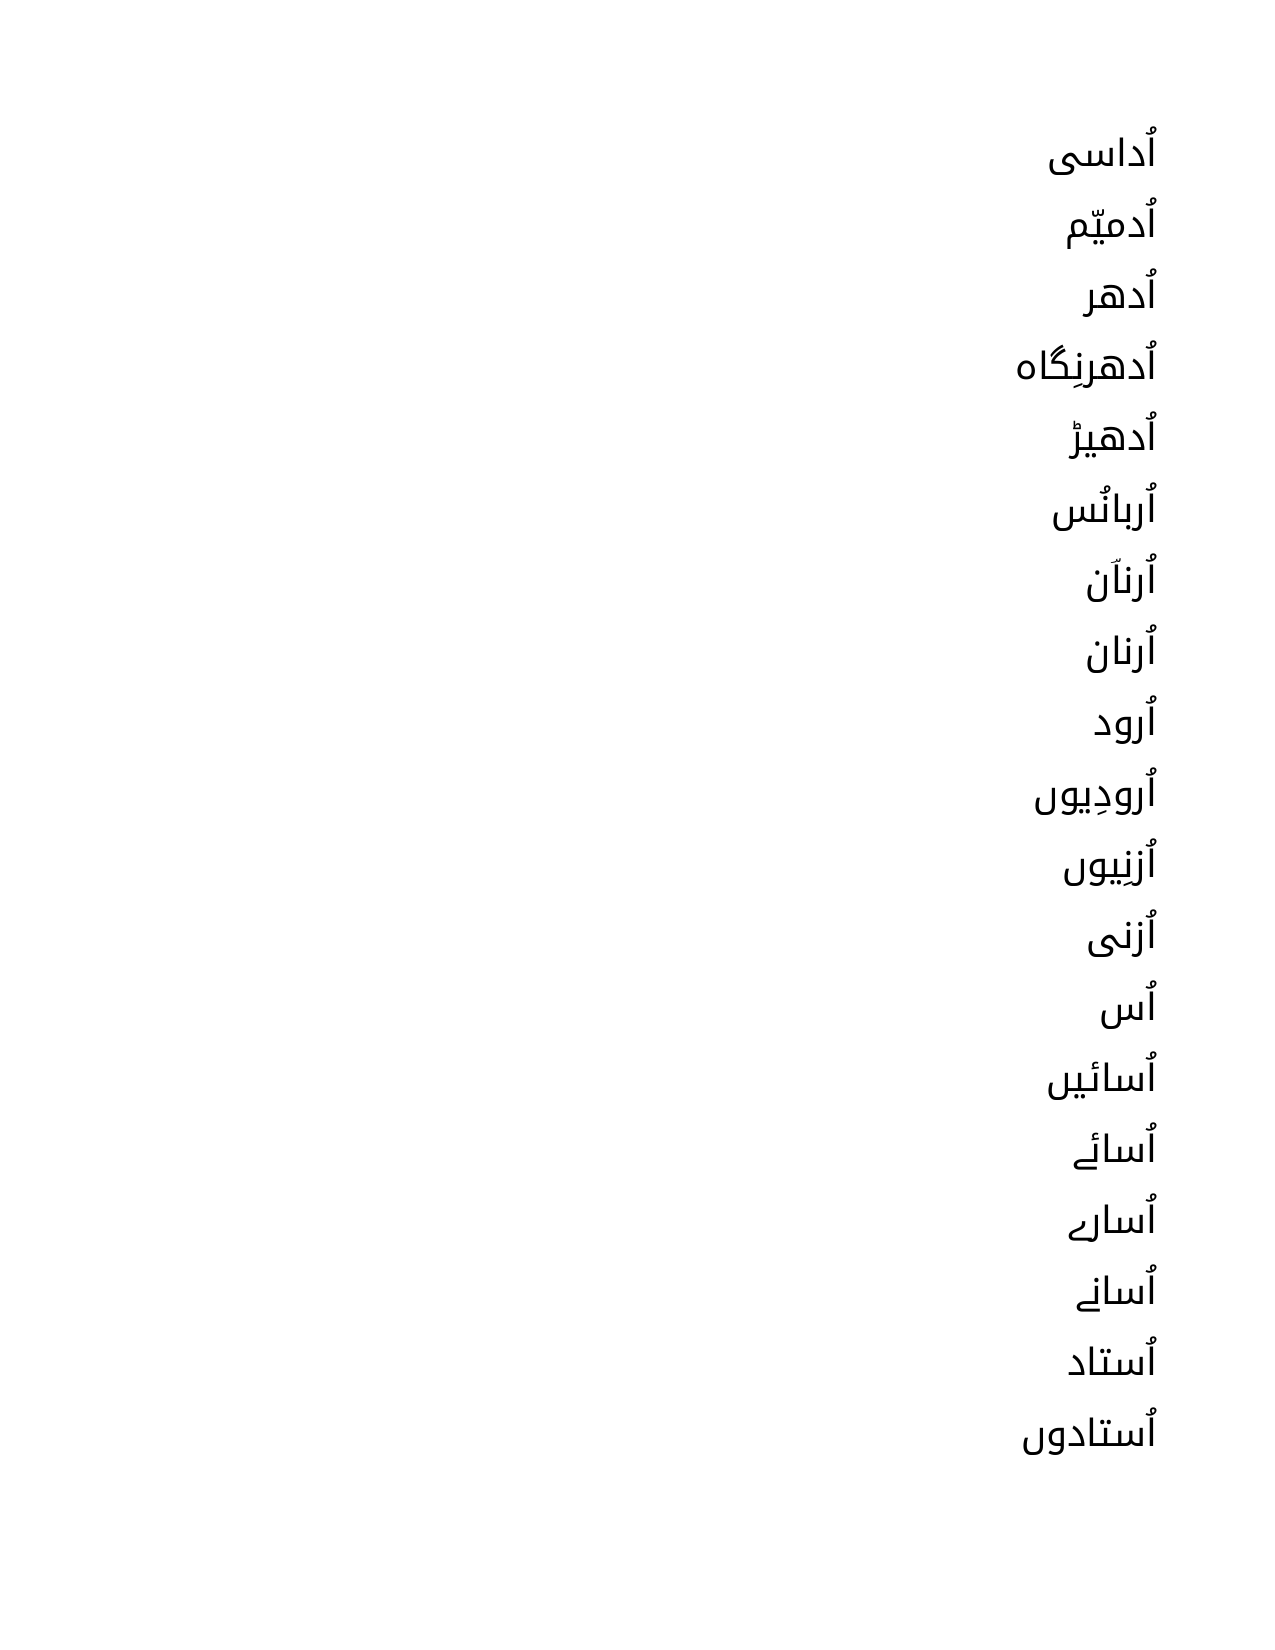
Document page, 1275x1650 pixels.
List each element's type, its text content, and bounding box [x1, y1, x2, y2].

text اُدھرنِگاہ [118, 332, 1157, 403]
text اُسانے [118, 1256, 1157, 1328]
text اُرودِیوں [118, 758, 1157, 829]
text اُزنی [118, 901, 1157, 972]
text اُستاد [118, 1328, 1157, 1399]
text اُربانُس [118, 474, 1157, 545]
text اُرناؔن [118, 545, 1157, 616]
text اُسائے [118, 1114, 1157, 1185]
text اُسائیں [118, 1043, 1157, 1114]
text اُستادوں [118, 1399, 1157, 1470]
text اُزنِیوں [118, 829, 1157, 901]
text اُس [118, 972, 1157, 1043]
text اُدمیّم [118, 189, 1157, 260]
text اُدھیڑ [118, 403, 1157, 474]
text اُرود [118, 687, 1157, 758]
text اُداسی [118, 118, 1157, 189]
text اُسارے [118, 1185, 1157, 1256]
text اُدھر [118, 260, 1157, 332]
text اُرنان [118, 616, 1157, 687]
